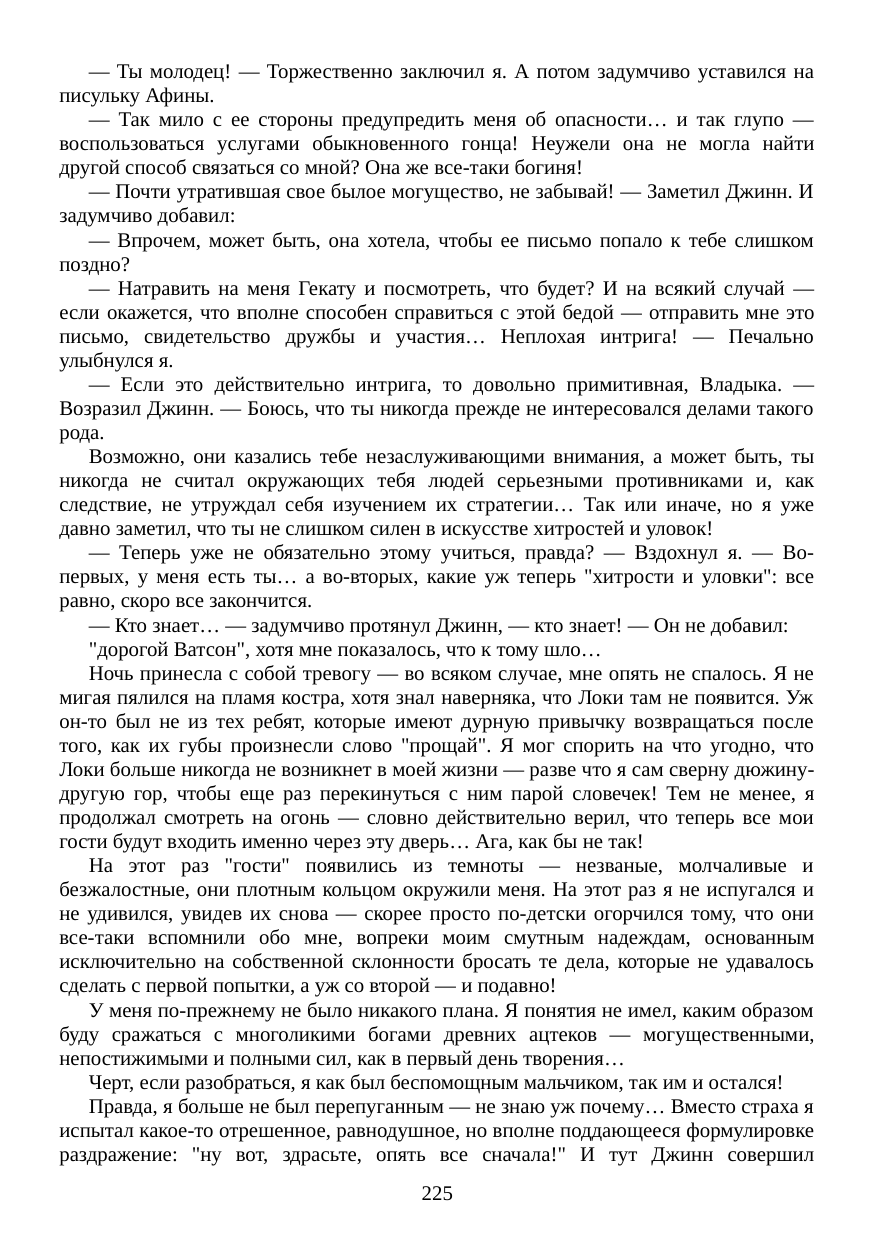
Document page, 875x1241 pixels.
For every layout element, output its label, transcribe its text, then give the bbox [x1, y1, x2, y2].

text — Так мило с ее стороны предупредить меня об опасности… и так глупо — воспользоваться услугами обыкновенного гонца! Неужели она не могла найти другой способ связаться со мной? Она же все-таки богиня! [59, 107, 815, 179]
text — Кто знает… — задумчиво протянул Джинн, — кто знает! — Он не добавил: [59, 612, 815, 637]
text — Почти утратившая свое былое могущество, не забывай! — Заметил Джинн. И задумчиво добавил: [59, 179, 815, 227]
text — Теперь уже не обязательно этому учиться, правда? — Вздохнул я. — Во-первых, у меня есть ты… а во-вторых, какие уж теперь "хитрости и уловки": все равно, скоро все закончится. [59, 540, 815, 612]
text У меня по-прежнему не было никакого плана. Я понятия не имел, каким образом буду сражаться с многоликими богами древних ацтеков — могущественными, непостижимыми и полными сил, как в первый день творения… [59, 997, 815, 1070]
text "дорогой Ватсон", хотя мне показалось, что к тому шло… [59, 637, 815, 661]
text — Если это действительно интрига, то довольно примитивная, Владыка. — Возразил Джинн. — Боюсь, что ты никогда прежде не интересовался делами такого рода. [59, 372, 815, 444]
text — Впрочем, может быть, она хотела, чтобы ее письмо попало к тебе слишком поздно? [59, 227, 815, 276]
text — Натравить на меня Гекату и посмотреть, что будет? И на всякий случай — если окажется, что вполне способен справиться с этой бедой — отправить мне это письмо, свидетельство дружбы и участия… Неплохая интрига! — Печально улыбнулся я. [59, 276, 815, 372]
text На этот раз "гости" появились из темноты — незваные, молчаливые и безжалостные, они плотным кольцом окружили меня. На этот раз я не испугался и не удивился, увидев их снова — скорее просто по-детски огорчился тому, что они все-таки вспомнили обо мне, вопреки моим смутным надеждам, основанным исключительно на собственной склонности бросать те дела, которые не удавалось сделать с первой попытки, а уж со второй — и подавно! [59, 853, 815, 997]
text — Ты молодец! — Торжественно заключил я. А потом задумчиво уставился на писульку Афины. [59, 59, 815, 107]
text Правда, я больше не был перепуганным — не знаю уж почему… Вместо страха я испытал какое-то отрешенное, равнодушное, но вполне поддающееся формулировке раздражение: "ну вот, здрасьте, опять все сначала!" И тут Джинн совершил [59, 1094, 815, 1166]
text Возможно, они казались тебе незаслуживающими внимания, а может быть, ты никогда не считал окружающих тебя людей серьезными противниками и, как следствие, не утруждал себя изучением их стратегии… Так или иначе, но я уже давно заметил, что ты не слишком силен в искусстве хитростей и уловок! [59, 444, 815, 540]
text Ночь принесла с собой тревогу — во всяком случае, мне опять не спалось. Я не мигая пялился на пламя костра, хотя знал наверняка, что Локи там не появится. Уж он-то был не из тех ребят, которые имеют дурную привычку возвращаться после того, как их губы произнесли слово "прощай". Я мог спорить на что угодно, что Локи больше никогда не возникнет в моей жизни — разве что я сам сверну дюжину-другую гор, чтобы еще раз перекинуться с ним парой словечек! Тем не менее, я продолжал смотреть на огонь — словно действительно верил, что теперь все мои гости будут входить именно через эту дверь… Ага, как бы не так! [59, 661, 815, 853]
text Черт, если разобраться, я как был беспомощным мальчиком, так им и остался! [59, 1070, 815, 1094]
